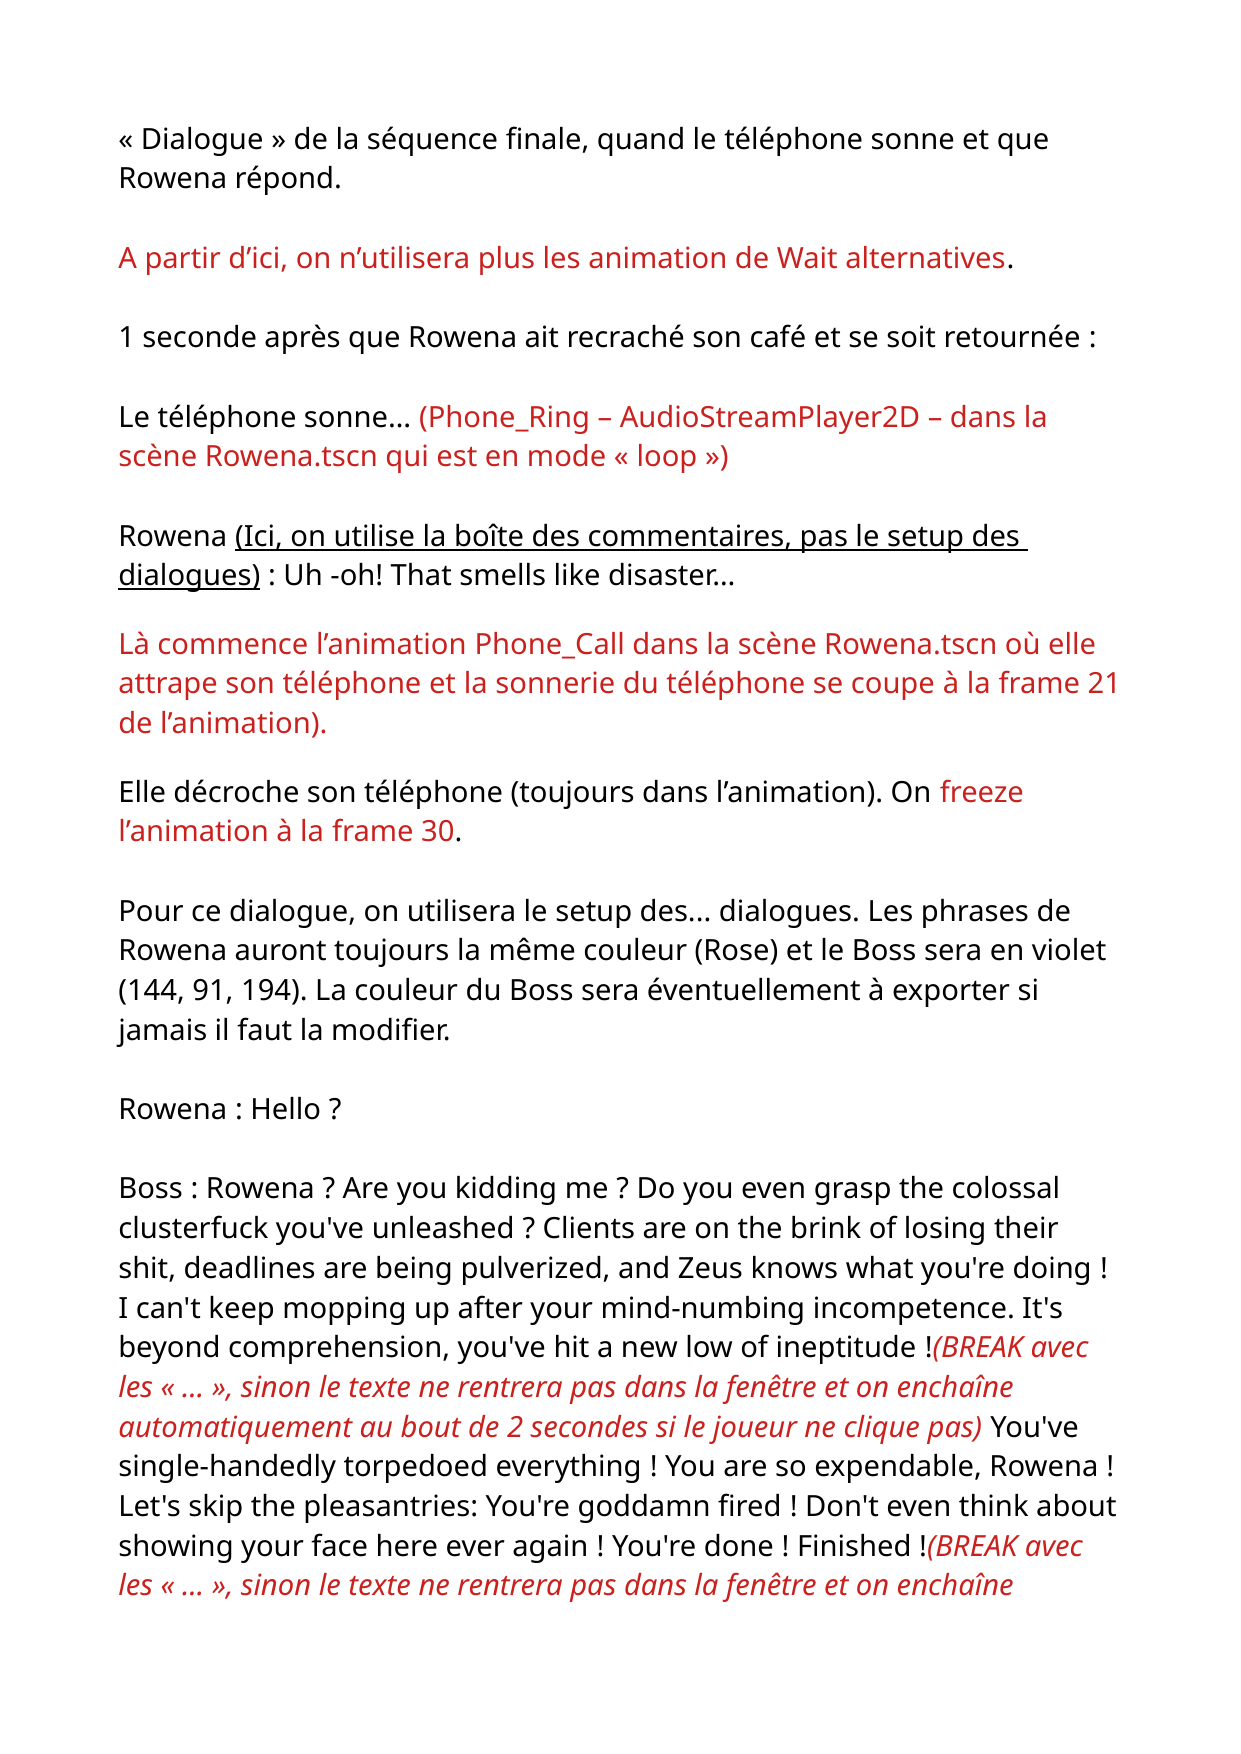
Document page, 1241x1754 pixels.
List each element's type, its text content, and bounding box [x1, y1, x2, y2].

text Boss : Rowena ? Are you kidding me ? Do you even grasp the colossal clusterfuck you've unleashed ? Clients are on the brink of losing their shit, deadlines are being pulverized, and Zeus knows what you're doing ! I can't keep mopping up after your mind-numbing incompetence. It's beyond comprehension, you've hit a new low of ineptitude !(BREAK avec les « ... », sinon le texte ne rentrera pas dans la fenêtre et on enchaîne automatiquement au bout de 2 secondes si le joueur ne clique pas) You've single-handedly torpedoed everything ! You are so expendable, Rowena ! Let's skip the pleasantries: You're goddamn fired ! Don't even think about showing your face here ever again ! You're done ! Finished !(BREAK avec les « ... », sinon le texte ne rentrera pas dans la fenêtre et on enchaîne [118, 1168, 1122, 1604]
text Le téléphone sonne… (Phone_Ring – AudioStreamPlayer2D – dans la scène Rowena.tscn qui est en mode « loop ») [118, 396, 1122, 475]
text Elle décroche son téléphone (toujours dans l’animation). On freeze l’animation à la frame 30. [118, 771, 1122, 850]
text Rowena : Hello ? [118, 1088, 1122, 1128]
text « Dialogue » de la séquence finale, quand le téléphone sonne et que Rowena répond. [118, 118, 1122, 197]
text Pour ce dialogue, on utilisera le setup des... dialogues. Les phrases de Rowena auront toujours la même couleur (Rose) et le Boss sera en violet (144, 91, 194). La couleur du Boss sera éventuellement à exporter si jamais il faut la modifier. [118, 890, 1122, 1049]
text 1 seconde après que Rowena ait recraché son café et se soit retournée : [118, 317, 1122, 356]
text Rowena (Ici, on utilise la boîte des commentaires, pas le setup des dialogues) : Uh -oh! That smells like disaster… [118, 515, 1122, 594]
text Là commence l’animation Phone_Call dans la scène Rowena.tscn où elle attrape son téléphone et la sonnerie du téléphone se coupe à la frame 21 de l’animation). [118, 623, 1122, 742]
text A partir d’ici, on n’utilisera plus les animation de Wait alternatives. [118, 237, 1122, 277]
